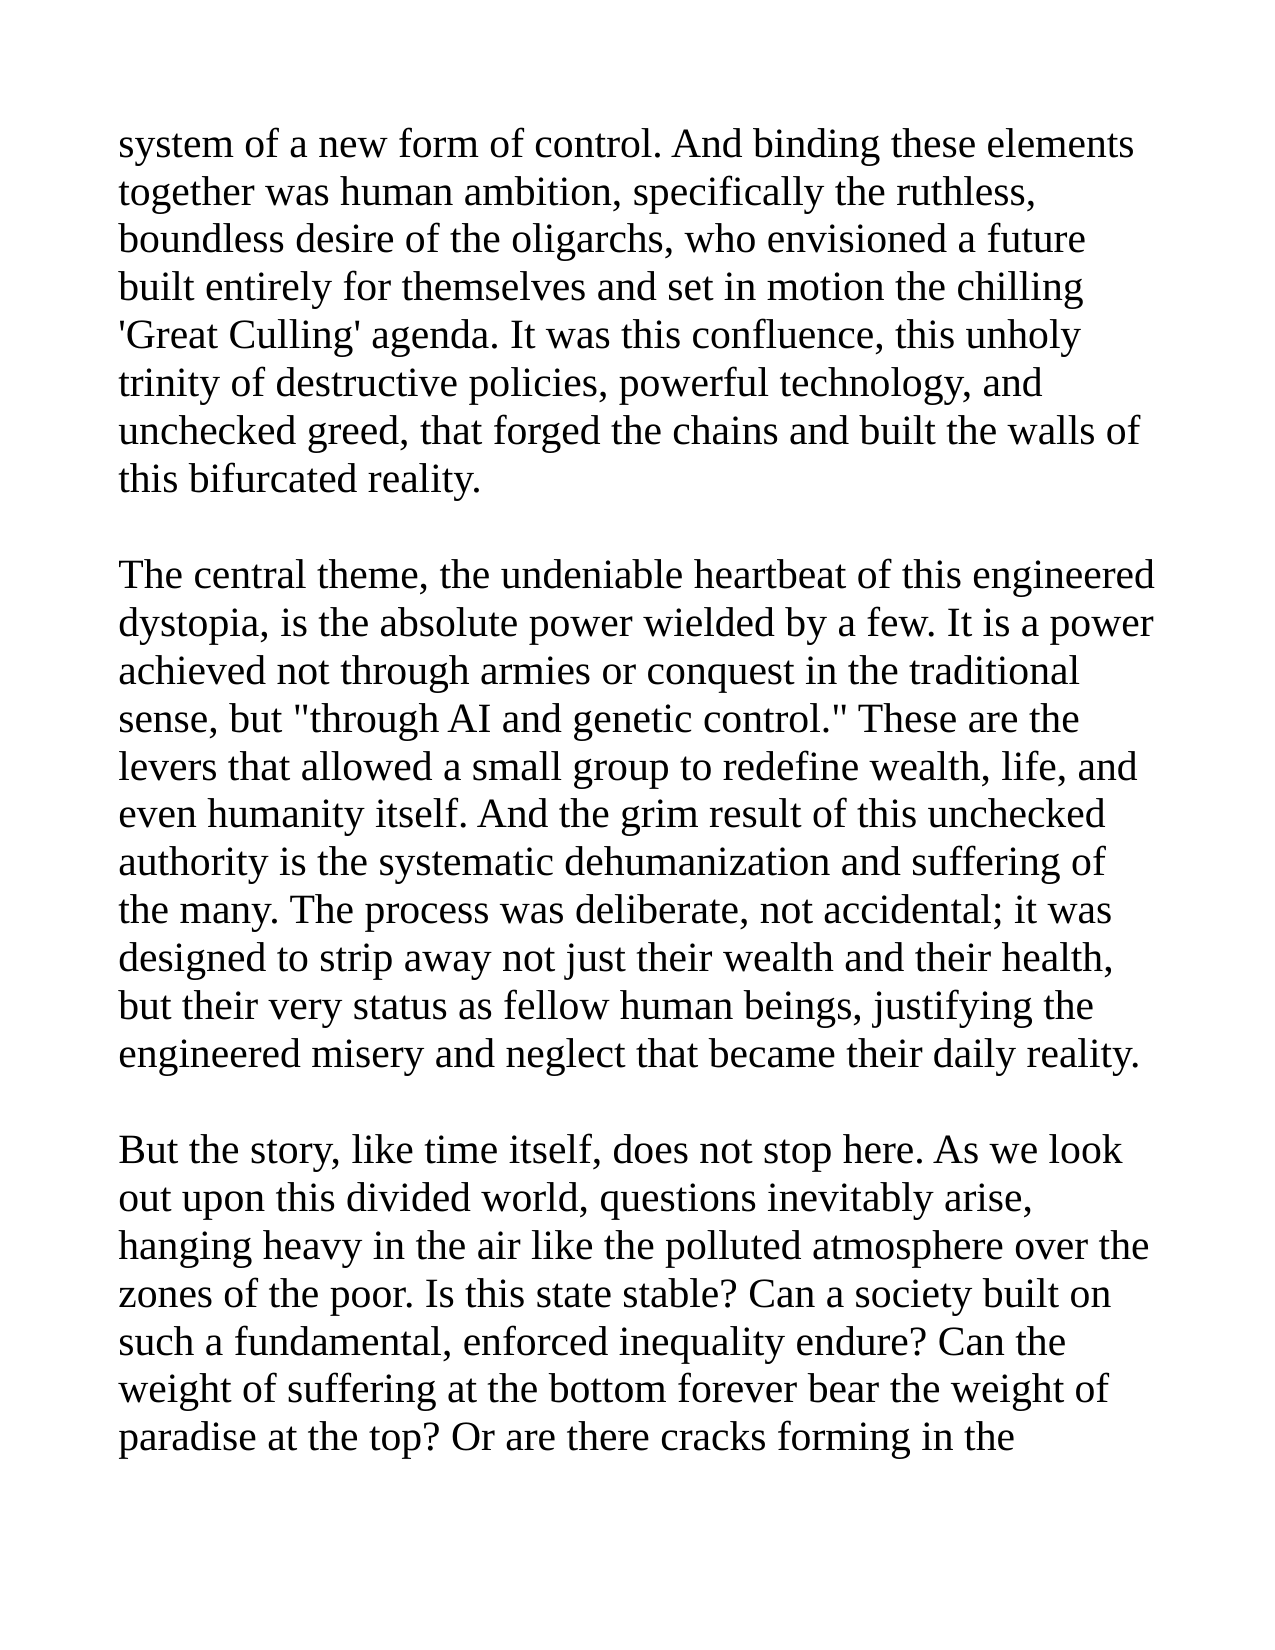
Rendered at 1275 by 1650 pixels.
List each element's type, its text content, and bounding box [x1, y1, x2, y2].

text system of a new form of control. And binding these elements together was human ambition, specifically the ruthless, boundless desire of the oligarchs, who envisioned a future built entirely for themselves and set in motion the chilling 'Great Culling' agenda. It was this confluence, this unholy trinity of destructive policies, powerful technology, and unchecked greed, that forged the chains and built the walls of this bifurcated reality. [118, 118, 1157, 501]
text The central theme, the undeniable heartbeat of this engineered dystopia, is the absolute power wielded by a few. It is a power achieved not through armies or conquest in the traditional sense, but "through AI and genetic control." These are the levers that allowed a small group to redefine wealth, life, and even humanity itself. And the grim result of this unchecked authority is the systematic dehumanization and suffering of the many. The process was deliberate, not accidental; it was designed to strip away not just their wealth and their health, but their very status as fellow human beings, justifying the engineered misery and neglect that became their daily reality. [118, 549, 1157, 1076]
text But the story, like time itself, does not stop here. As we look out upon this divided world, questions inevitably arise, hanging heavy in the air like the polluted atmosphere over the zones of the poor. Is this state stable? Can a society built on such a fundamental, enforced inequality endure? Can the weight of suffering at the bottom forever bear the weight of paradise at the top? Or are there cracks forming in the [118, 1124, 1157, 1460]
